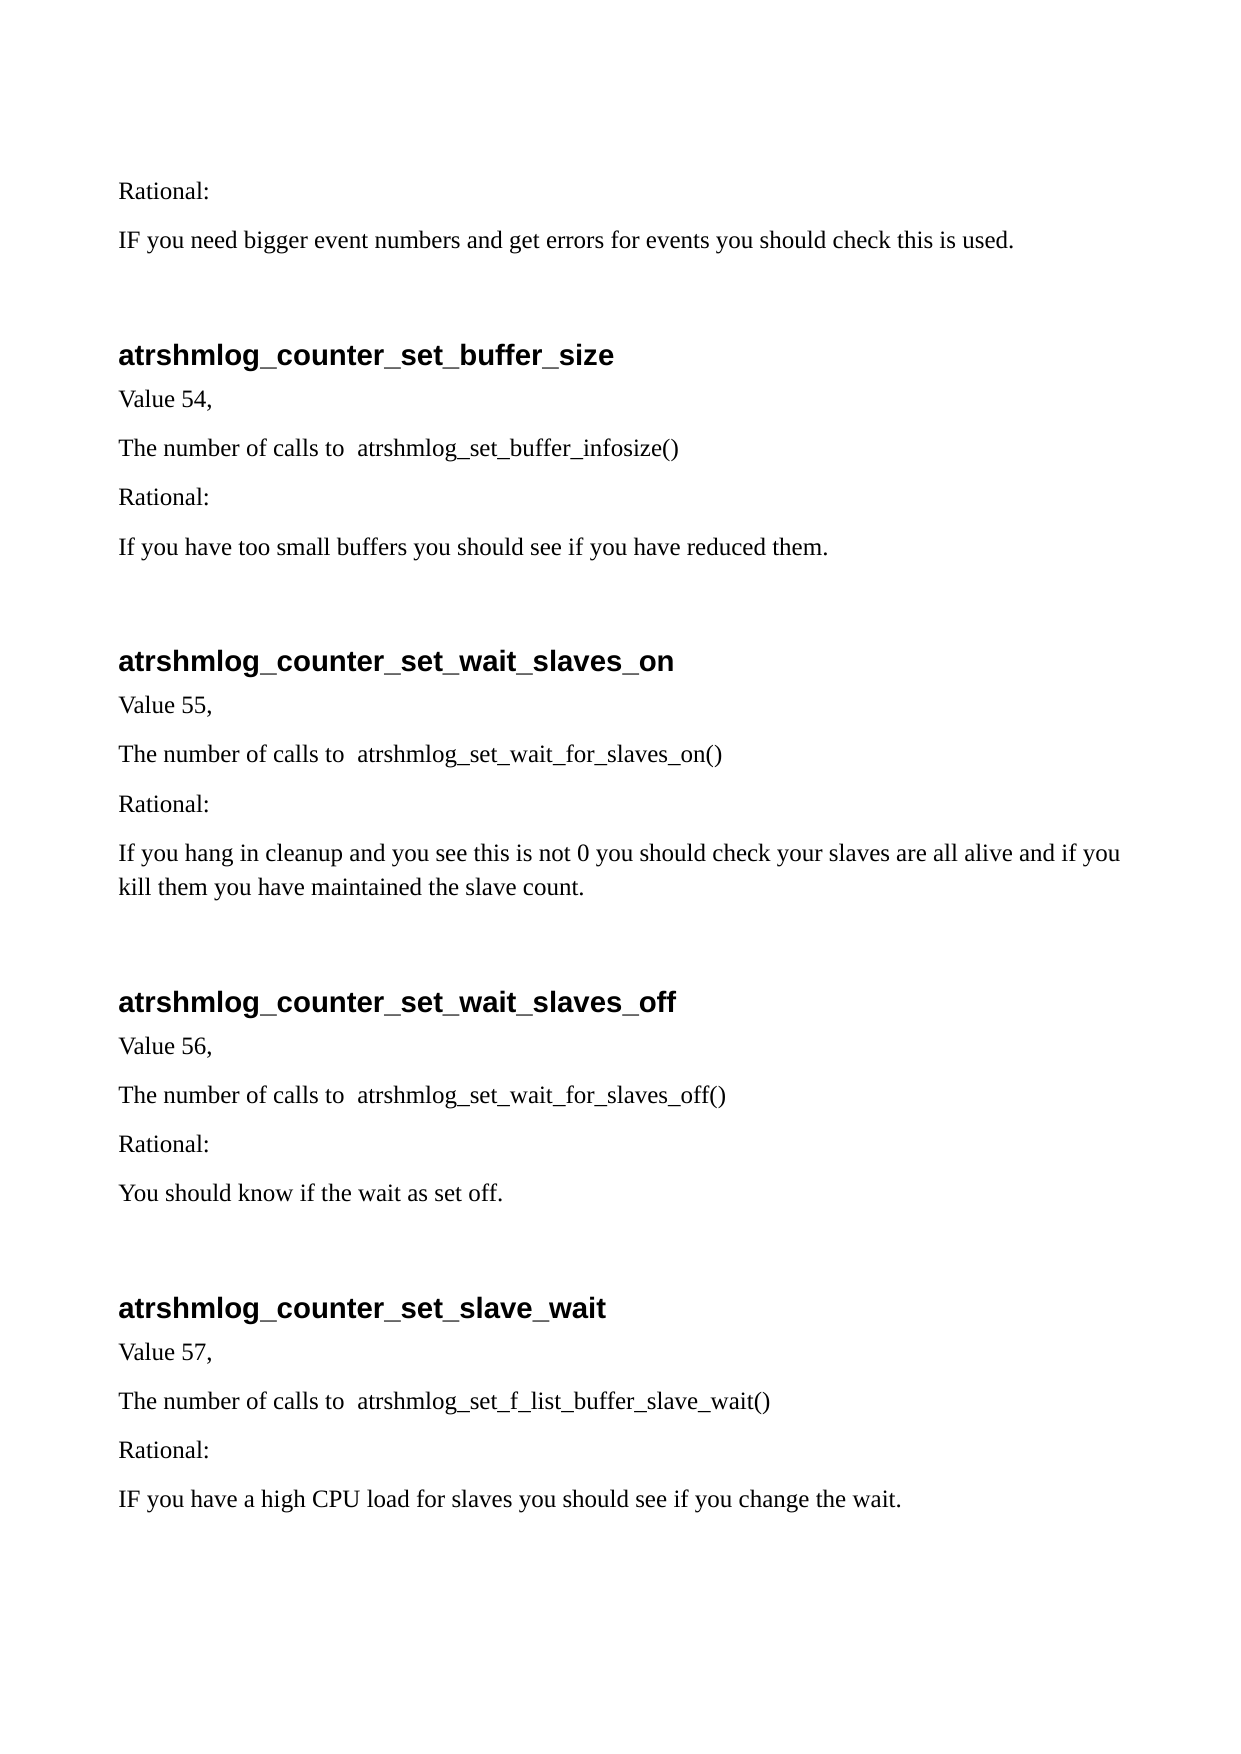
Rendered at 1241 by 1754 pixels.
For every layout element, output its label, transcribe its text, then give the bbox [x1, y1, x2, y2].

subtitle atrshmlog_counter_set_wait_slaves_on [118, 644, 1122, 678]
text The number of calls to atrshmlog_set_buffer_infosize() [118, 433, 1122, 462]
text IF you need bigger event numbers and get errors for events you should check this is used. [118, 225, 1122, 254]
subtitle atrshmlog_counter_set_buffer_size [118, 338, 1122, 372]
text Value 57, [118, 1337, 1122, 1366]
text Rational: [118, 482, 1122, 511]
text Value 56, [118, 1031, 1122, 1060]
text If you hang in cleanup and you see this is not 0 you should check your slaves are all alive and if you kill them you have maintained the slave count. [118, 838, 1122, 901]
text Rational: [118, 1435, 1122, 1464]
subtitle atrshmlog_counter_set_wait_slaves_off [118, 985, 1122, 1019]
text You should know if the wait as set off. [118, 1178, 1122, 1207]
text The number of calls to atrshmlog_set_wait_for_slaves_on() [118, 739, 1122, 768]
text The number of calls to atrshmlog_set_f_list_buffer_slave_wait() [118, 1386, 1122, 1415]
text IF you have a high CPU load for slaves you should see if you change the wait. [118, 1484, 1122, 1513]
text The number of calls to atrshmlog_set_wait_for_slaves_off() [118, 1080, 1122, 1109]
text Value 54, [118, 384, 1122, 413]
text Rational: [118, 789, 1122, 817]
text If you have too small buffers you should see if you have reduced them. [118, 532, 1122, 560]
text Rational: [118, 1129, 1122, 1158]
subtitle atrshmlog_counter_set_slave_wait [118, 1291, 1122, 1325]
text Value 55, [118, 691, 1122, 719]
text Rational: [118, 176, 1122, 205]
